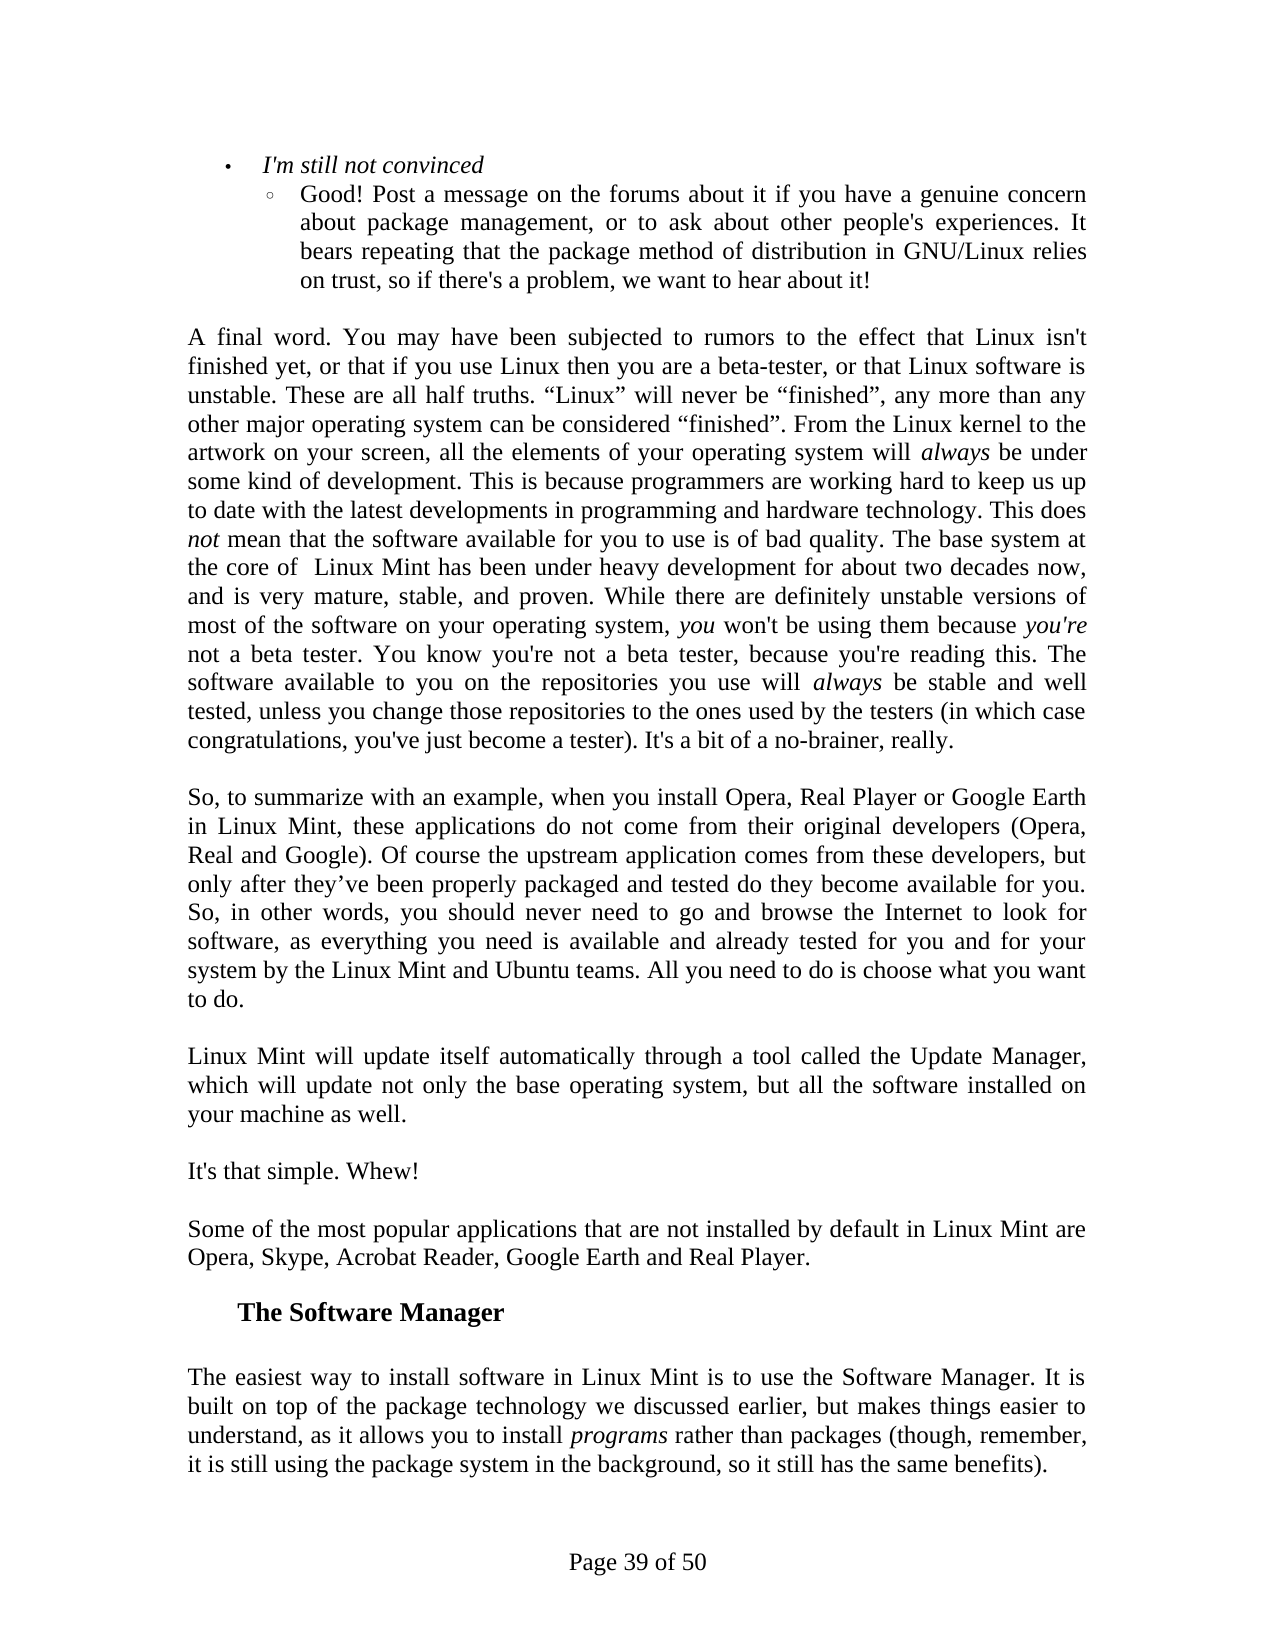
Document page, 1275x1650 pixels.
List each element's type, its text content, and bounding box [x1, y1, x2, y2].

text Linux Mint will update itself automatically through a tool called the Update Manager, which will update not only the base operating system, but all the software installed on your machine as well. [187, 1041, 1087, 1127]
list Good! Post a message on the forums about it if you have a genuine concern about package management, or to ask about other people's experiences. It bears repeating that the package method of distribution in GNU/Linux relies on trust, so if there's a problem, we want to hear about it! [262, 179, 1087, 294]
text A final word. You may have been subjected to rumors to the effect that Linux isn't finished yet, or that if you use Linux then you are a beta-tester, or that Linux software is unstable. These are all half truths. “Linux” will never be “finished”, any more than any other major operating system can be considered “finished”. From the Linux kernel to the artwork on your screen, all the elements of your operating system will always be under some kind of development. This is because programmers are working hard to keep us up to date with the latest developments in programming and hardware technology. This does not mean that the software available for you to use is of bad quality. The base system at the core of Linux Mint has been under heavy development for about two decades now, and is very mature, stable, and proven. While there are definitely unstable versions of most of the software on your operating system, you won't be using them because you're not a beta tester. You know you're not a beta tester, because you're reading this. The software available to you on the repositories you use will always be stable and well tested, unless you change those repositories to the ones used by the testers (in which case congratulations, you've just become a tester). It's a bit of a no-brainer, really. [187, 322, 1087, 754]
text The easiest way to install software in Linux Mint is to use the Software Manager. It is built on top of the package technology we discussed earlier, but makes things easier to understand, as it allows you to install programs rather than packages (though, remember, it is still using the package system in the background, so it still has the same benefits). [187, 1362, 1087, 1477]
subtitle The Software Manager [187, 1296, 1087, 1327]
text So, to summarize with an example, when you install Opera, Real Player or Google Earth in Linux Mint, these applications do not come from their original developers (Opera, Real and Google). Of course the upstream application comes from these developers, but only after they’ve been properly packaged and tested do they become available for you. So, in other words, you should never need to go and browse the Internet to look for software, as everything you need is available and already tested for you and for your system by the Linux Mint and Ubuntu teams. All you need to do is choose what you want to do. [187, 782, 1087, 1012]
text It's that simple. Whew! [187, 1156, 1087, 1185]
text Some of the most popular applications that are not installed by default in Linux Mint are Opera, Skype, Acrobat Reader, Google Earth and Real Player. [187, 1214, 1087, 1271]
list I'm still not convinced [225, 150, 1087, 179]
